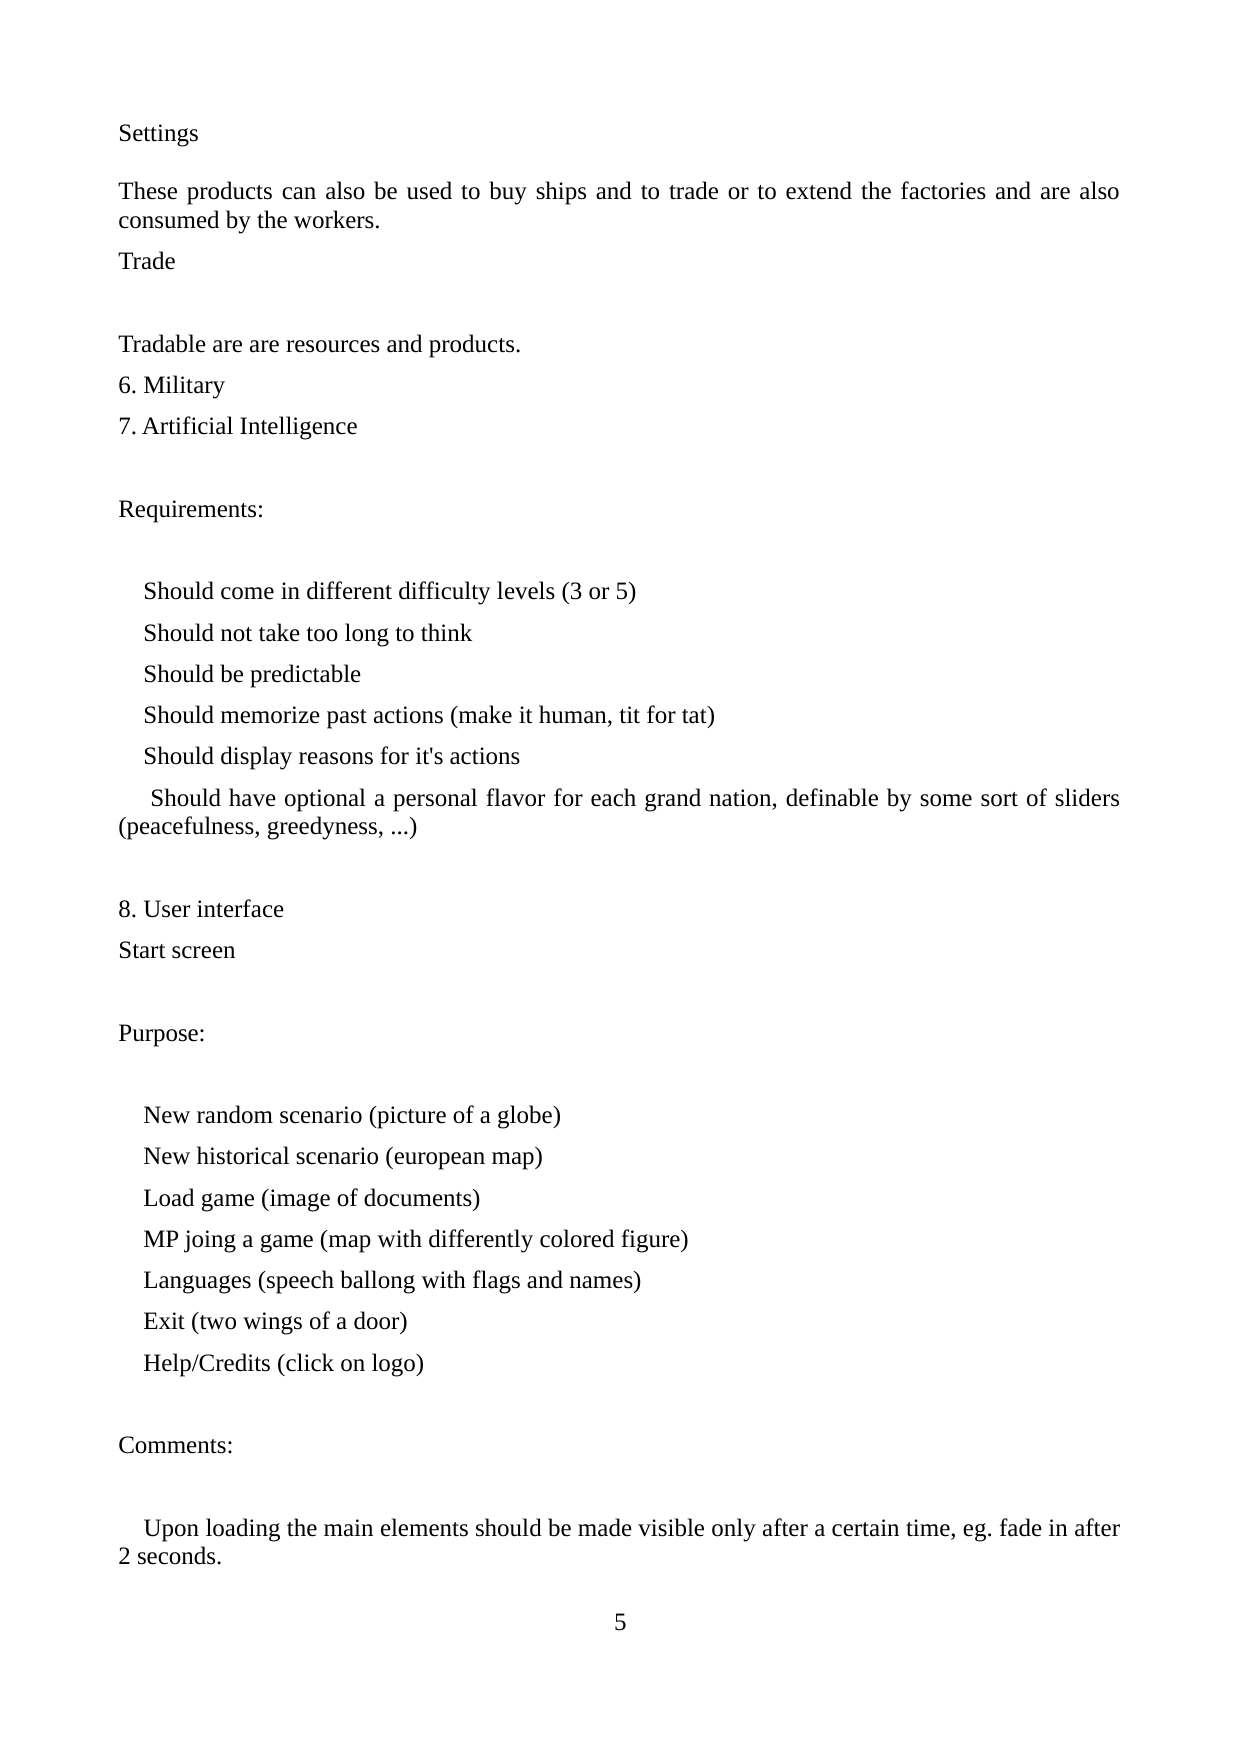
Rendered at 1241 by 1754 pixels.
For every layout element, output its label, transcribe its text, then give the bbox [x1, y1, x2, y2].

text Should have optional a personal flavor for each grand nation, definable by some sort of sliders (peacefulness, greedyness, ...) [118, 783, 1122, 840]
text Upon loading the main elements should be made visible only after a certain time, eg. fade in after 2 seconds. [118, 1513, 1122, 1570]
text Should memorize past actions (make it human, tit for tat) [118, 700, 1122, 729]
text Load game (image of documents) [118, 1183, 1122, 1211]
text New random scenario (picture of a globe) [118, 1100, 1122, 1129]
text Start screen [118, 935, 1122, 964]
text MP joing a game (map with differently colored figure) [118, 1224, 1122, 1253]
text These products can also be used to buy ships and to trade or to extend the factories and are also consumed by the workers. [118, 176, 1122, 234]
text New historical scenario (european map) [118, 1141, 1122, 1170]
text 6. Military [118, 370, 1122, 399]
text Should come in different difficulty levels (3 or 5) [118, 576, 1122, 605]
text Should not take too long to think [118, 618, 1122, 646]
text Trade [118, 246, 1122, 275]
text Comments: [118, 1430, 1122, 1459]
text Purpose: [118, 1018, 1122, 1046]
text Should be predictable [118, 659, 1122, 688]
text Exit (two wings of a door) [118, 1306, 1122, 1335]
text Requirements: [118, 494, 1122, 523]
text 8. User interface [118, 894, 1122, 923]
text 7. Artificial Intelligence [118, 411, 1122, 440]
text Languages (speech ballong with flags and names) [118, 1265, 1122, 1294]
text Should display reasons for it's actions [118, 741, 1122, 770]
text Help/Credits (click on logo) [118, 1348, 1122, 1376]
text Tradable are are resources and products. [118, 329, 1122, 358]
